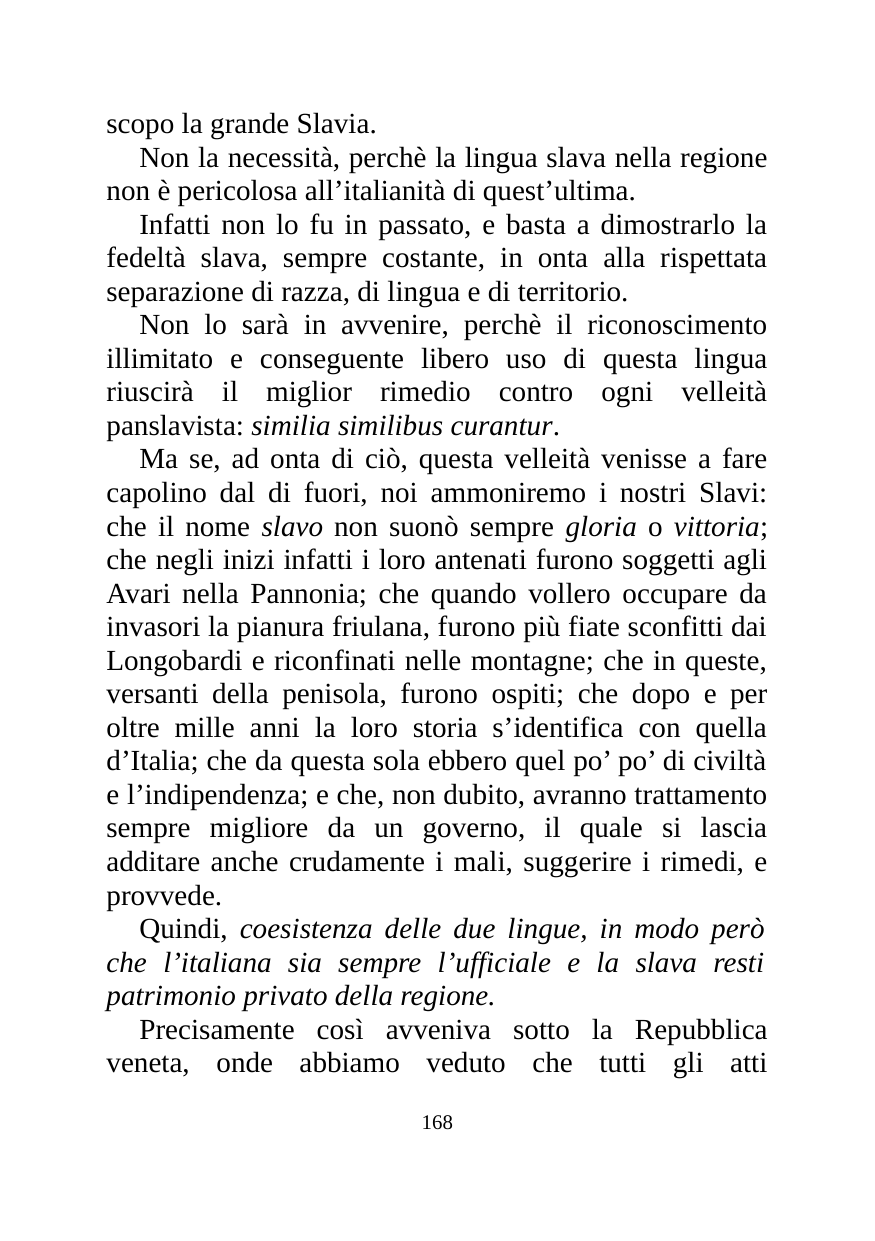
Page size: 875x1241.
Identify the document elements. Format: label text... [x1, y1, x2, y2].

text Ma se, ad onta di ciò, questa velleità venisse a fare capolino dal di fuori, noi ammoniremo i nostri Slavi: che il nome slavo non suonò sempre gloria o vittoria; che negli inizi infatti i loro antenati furono soggetti agli Avari nella Pannonia; che quando vollero occupare da invasori la pianura friulana, furono più fiate sconfitti dai Longobardi e riconfinati nelle montagne; che in queste, versanti della penisola, furono ospiti; che dopo e per oltre mille anni la loro storia s’identifica con quella d’Italia; che da questa sola ebbero quel po’ po’ di civiltà e l’indipendenza; e che, non dubito, avranno trattamento sempre migliore da un governo, il quale si lascia additare anche crudamente i mali, suggerire i rimedi, e provvede. [106, 442, 768, 911]
text Quindi, coesistenza delle due lingue, in modo però che l’italiana sia sempre l’ufficiale e la slava resti patrimonio privato della regione. [106, 911, 768, 1012]
text scopo la grande Slavia. [106, 106, 768, 140]
text Non la necessità, perchè la lingua slava nella regione non è pericolosa all’italianità di quest’ultima. [106, 140, 768, 207]
text Non lo sarà in avvenire, perchè il riconoscimento illimitato e conseguente libero uso di questa lingua riuscirà il miglior rimedio contro ogni velleità panslavista: similia similibus curantur. [106, 307, 768, 442]
text Precisamente così avveniva sotto la Repubblica veneta, onde abbiamo veduto che tutti gli atti [106, 1012, 768, 1079]
text Infatti non lo fu in passato, e basta a dimostrarlo la fedeltà slava, sempre costante, in onta alla rispettata separazione di razza, di lingua e di territorio. [106, 207, 768, 307]
